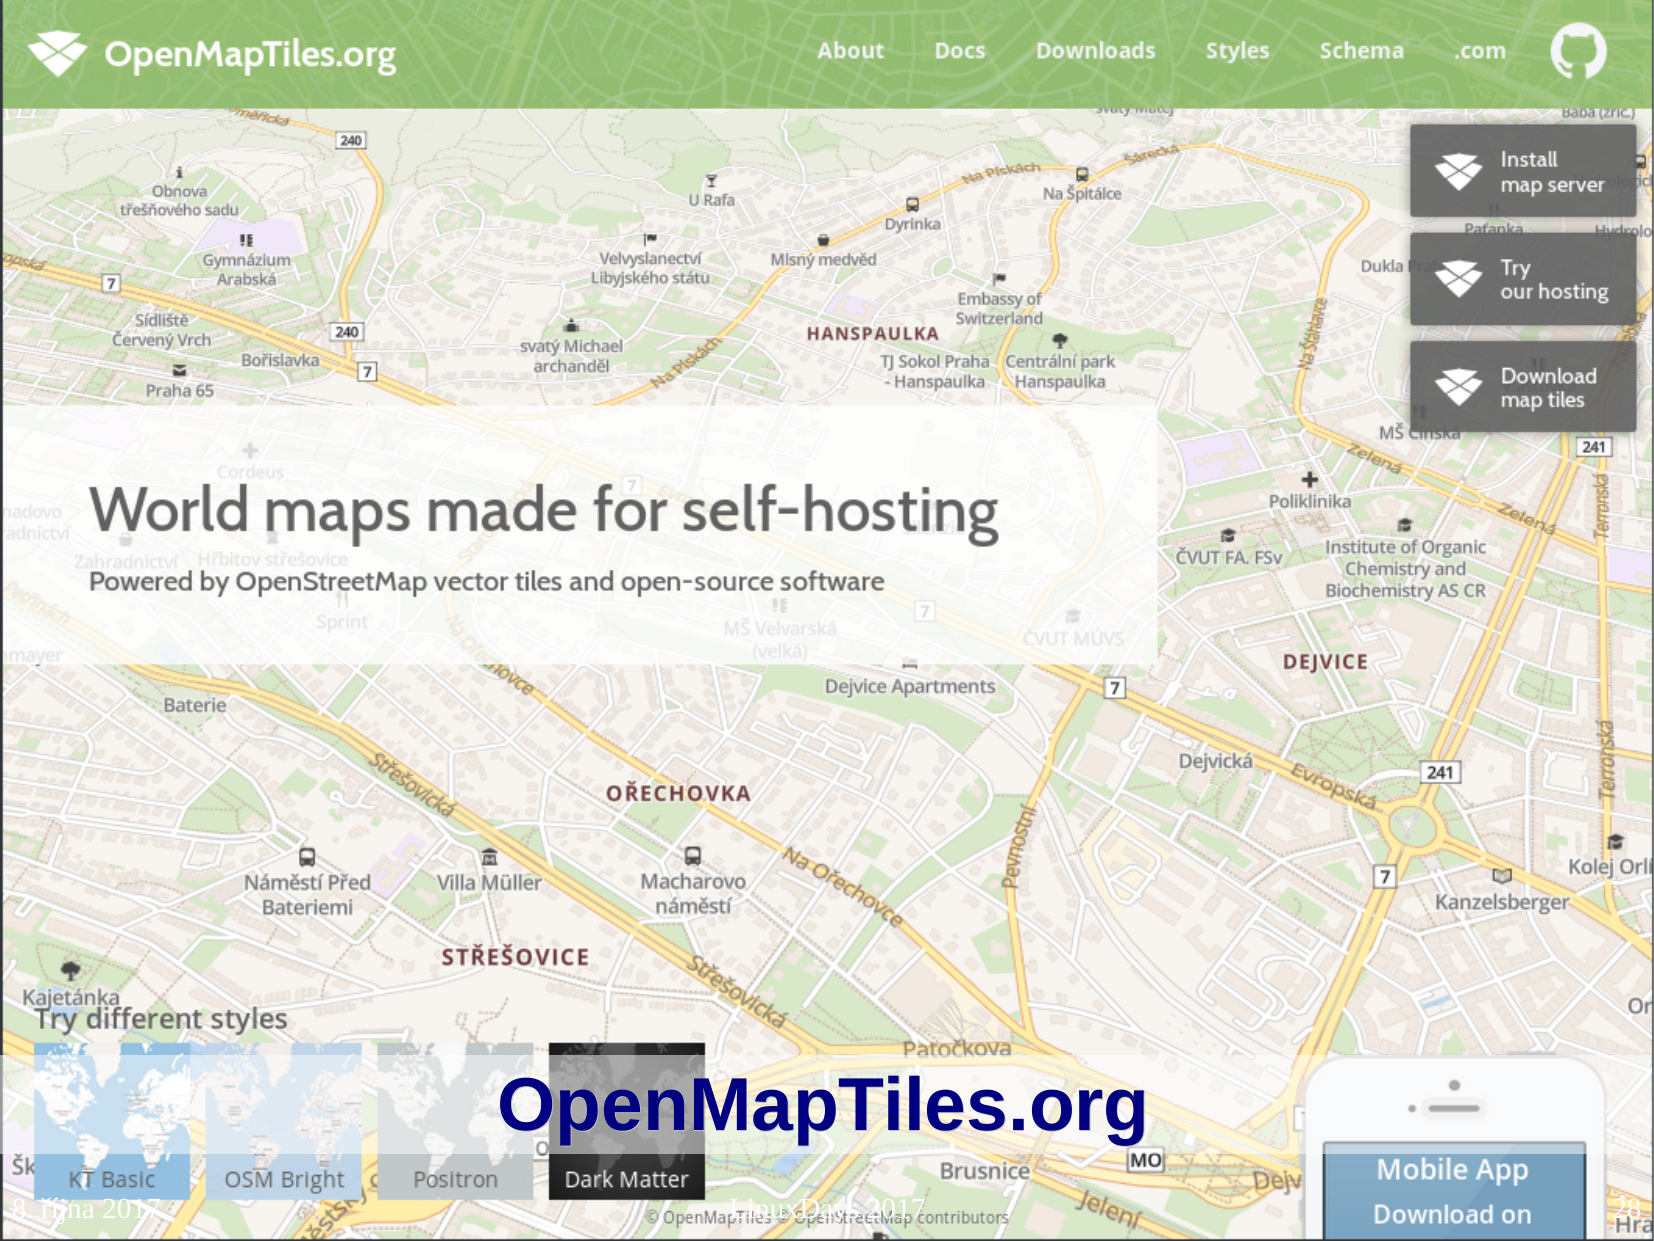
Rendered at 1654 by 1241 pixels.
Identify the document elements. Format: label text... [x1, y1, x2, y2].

picture [0, 0, 1654, 1241]
text_box OpenMapTiles.org [0, 1055, 1651, 1154]
